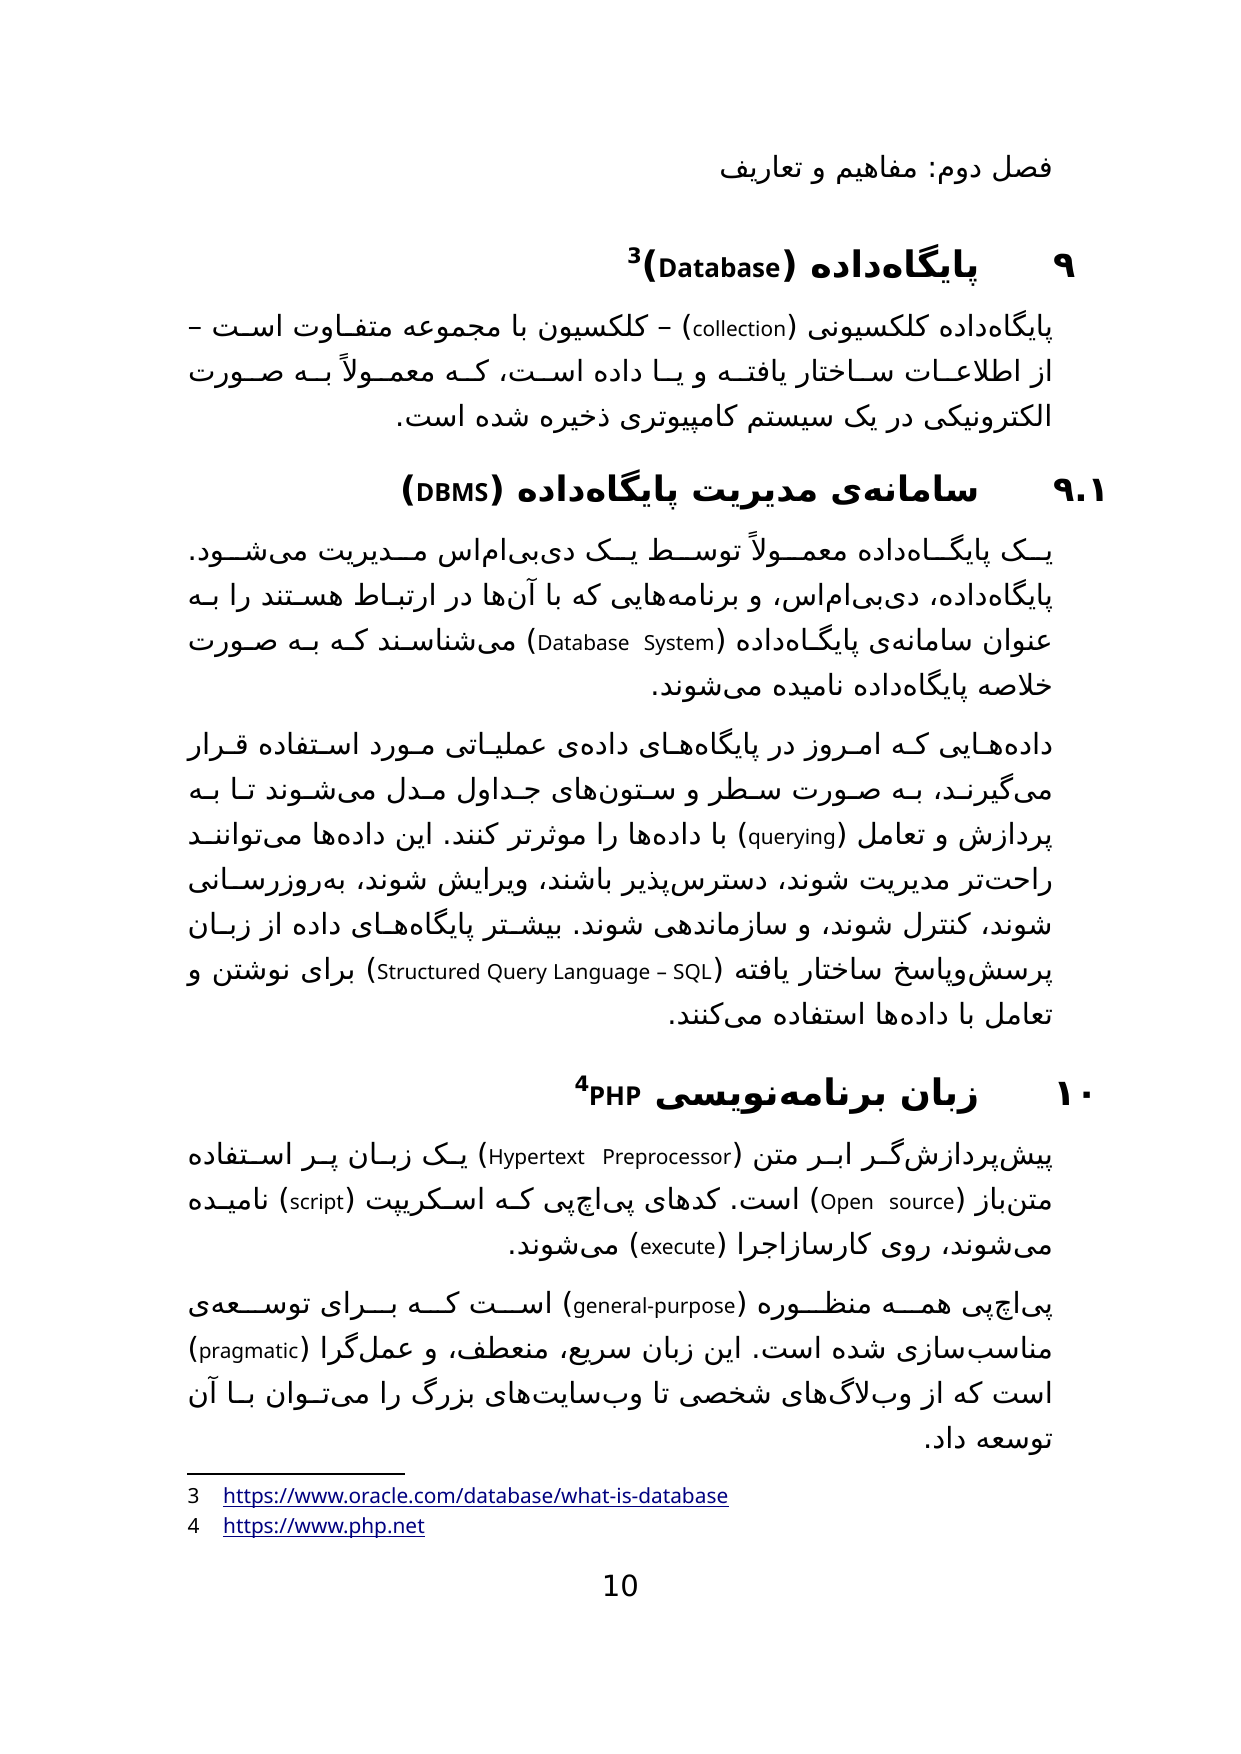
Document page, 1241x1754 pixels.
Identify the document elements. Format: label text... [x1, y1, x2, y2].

text https://www.php.net [187, 1510, 1053, 1540]
text پایگاه‌داده کلکسیونی (collection) – کلکسیون با مجموعه متفاوت است – از اطلاعات ساختار یافته و یا داده است، که معمولاً به صورت الکترونیکی در یک سیستم کامپیوتری ذخیره شده است. [187, 298, 1053, 433]
text داده‌هایی که امروز در پایگاه‌های داده‌ی عملیاتی مورد استفاده قرار می‌گیرند، به صورت سطر و ستون‌های جداول مدل می‌شوند تا به پردازش و تعامل (querying) با داده‌ها را موثرتر کنند. این داده‌ها می‌توانند راحت‌تر مدیریت شوند، دسترس‌پذیر باشند، ویرایش شوند، به‌روز‌رسانی شوند، کنترل شوند، و سازماندهی شوند. بیشتر پایگاه‌های داده از زبان پرسش‌و‌پاسخ ساختار یافته (Structured Query Language – SQL) برای نوشتن و تعامل با داده‌ها استفاده می‌کنند. [187, 717, 1053, 1032]
text یک پایگاه‌داده معمولاً توسط یک دی‌بی‌ام‌اس مدیریت می‌شود. پایگاه‌داده، دی‌بی‌ام‌اس، و برنامه‌هایی که با آن‌ها در ارتباط هستند را به عنوان سامانه‌ی پایگاه‌داده (Database System) می‌شناسند که به صورت خلاصه پایگاه‌داده نامیده می‌شوند. [187, 522, 1053, 702]
text پیش‌پردازش‌گر ابر متن (Hypertext Preprocessor) یک زبان پر استفاده متن‌باز (Open source) است. کد‌های پی‌اچ‌پی که اسکریپت (script) نامیده می‌شوند، روی کارسازاجرا (execute) می‌شوند. [187, 1126, 1053, 1261]
text https://www.oracle.com/database/what-is-database [187, 1480, 1053, 1510]
subtitle پایگاه‌داده (Database) [187, 243, 1053, 286]
subtitle سامانه‌ی مدیریت پایگاه‌داده (DBMS) [187, 469, 1053, 509]
subtitle زبان برنامه‌نویسی PHP [187, 1071, 1053, 1113]
text پی‌اچ‌پی همه منظوره (general-purpose) است که برای توسعه‌ی مناسب‌سازی شده است. این زبان سریع، منعطف، و عمل‌گرا (pragmatic) است که از وب‌لاگ‌های شخصی تا وب‌سایت‌های بزرگ را می‌توان با آن توسعه داد. [187, 1276, 1053, 1456]
